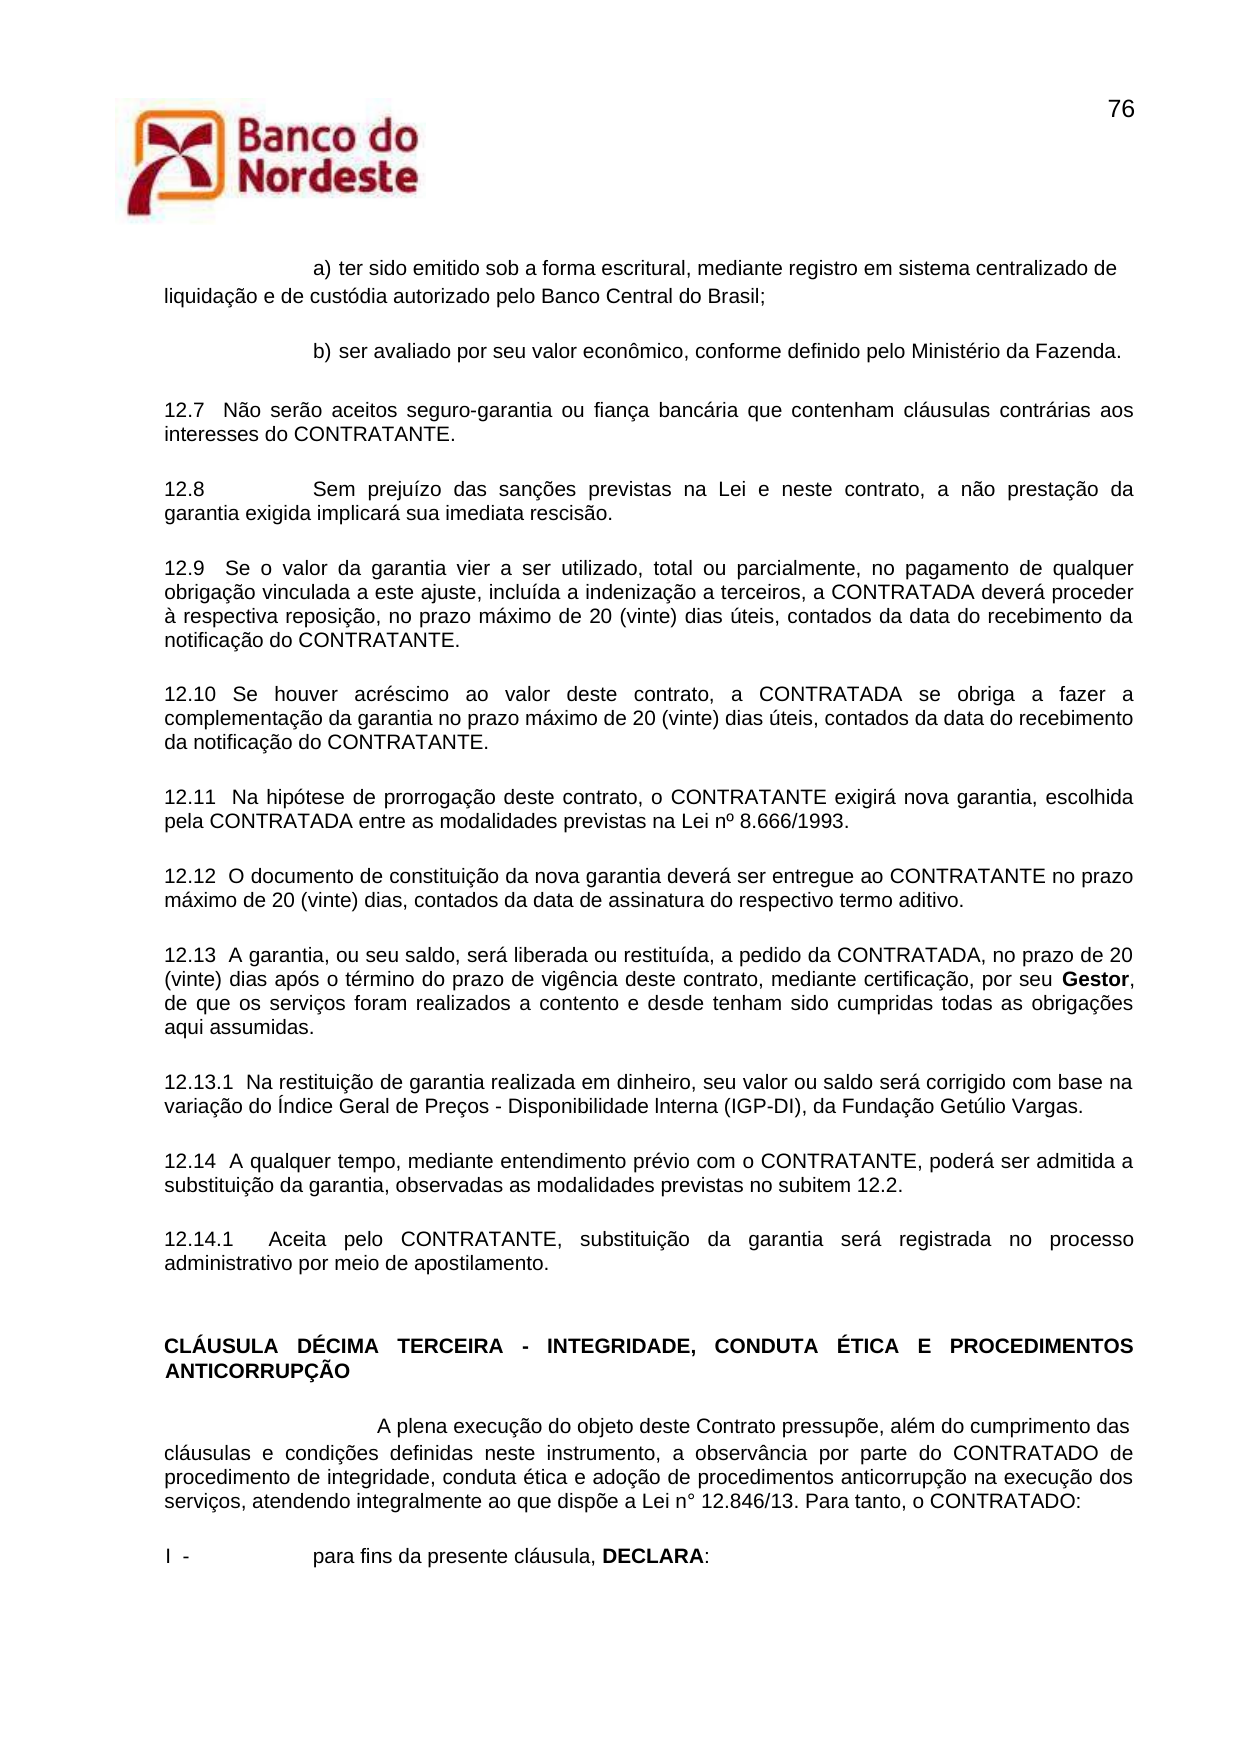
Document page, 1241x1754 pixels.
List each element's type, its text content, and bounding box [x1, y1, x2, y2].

text 12.8 Sem prejuízo das sanções previstas na Lei e neste contrato, a não prestação da garantia exigida implicará sua imediata rescisão. [164, 477, 1135, 524]
text cláusulas e condições definidas neste instrumento, a observância por parte do CONTRATADO de procedimento de integridade, conduta ética e adoção de procedimentos anticorrupção na execução dos serviços, atendendo integralmente ao que dispõe a Lei n° 12.846/13. Para tanto, o CONTRATADO: [164, 1441, 1135, 1513]
text 12.7 Não serão aceitos seguro-garantia ou fiança bancária que contenham cláusulas contrárias aos interesses do CONTRATANTE. [164, 398, 1135, 446]
text 12.14.1 Aceita pelo CONTRATANTE, substituição da garantia será registrada no processo administrativo por meio de apostilamento. [164, 1227, 1135, 1275]
list - para fins da presente cláusula, DECLARA: [165, 1544, 1135, 1568]
text liquidação e de custódia autorizado pelo Banco Central do Brasil; [164, 284, 1135, 308]
text 12.12 O documento de constituição da nova garantia deverá ser entregue ao CONTRATANTE no prazo máximo de 20 (vinte) dias, contados da data de assinatura do respectivo termo aditivo. [164, 864, 1135, 912]
list ter sido emitido sob a forma escritural, mediante registro em sistema centralizado de [313, 256, 1135, 280]
text 12.13 A garantia, ou seu saldo, será liberada ou restituída, a pedido da CONTRATADA, no prazo de 20 (vinte) dias após o término do prazo de vigência deste contrato, mediante certificação, por seu Gestor, de que os serviços foram realizados a contento e desde tenham sido cumpridas todas as obrigações aqui assumidas. [164, 943, 1135, 1039]
text 12.13.1 Na restituição de garantia realizada em dinheiro, seu valor ou saldo será corrigido com base na variação do Índice Geral de Preços - Disponibilidade lnterna (IGP-DI), da Fundação Getúlio Vargas. [164, 1069, 1135, 1117]
text 12.10 Se houver acréscimo ao valor deste contrato, a CONTRATADA se obriga a fazer a complementação da garantia no prazo máximo de 20 (vinte) dias úteis, contados da data do recebimento da notificação do CONTRATANTE. [164, 682, 1135, 754]
text A plena execução do objeto deste Contrato pressupõe, além do cumprimento das [165, 1414, 1130, 1438]
text 12.9 Se o valor da garantia vier a ser utilizado, total ou parcialmente, no pagamento de qualquer obrigação vinculada a este ajuste, incluída a indenização a terceiros, a CONTRATADA deverá proceder à respectiva reposição, no prazo máximo de 20 (vinte) dias úteis, contados da data do recebimento da notificação do CONTRATANTE. [164, 556, 1135, 651]
text 12.14 A qualquer tempo, mediante entendimento prévio com o CONTRATANTE, poderá ser admitida a substituição da garantia, observadas as modalidades previstas no subitem 12.2. [164, 1148, 1135, 1196]
picture [115, 98, 426, 225]
text 12.11 Na hipótese de prorrogação deste contrato, o CONTRATANTE exigirá nova garantia, escolhida pela CONTRATADA entre as modalidades previstas na Lei nº 8.666/1993. [164, 785, 1135, 833]
list ser avaliado por seu valor econômico, conforme definido pelo Ministério da Fazenda. [313, 339, 1135, 363]
text CLÁUSULA DÉCIMA TERCEIRA - INTEGRIDADE, CONDUTA ÉTICA E PROCEDIMENTOS ANTICORRUPÇÃO [164, 1335, 1135, 1382]
